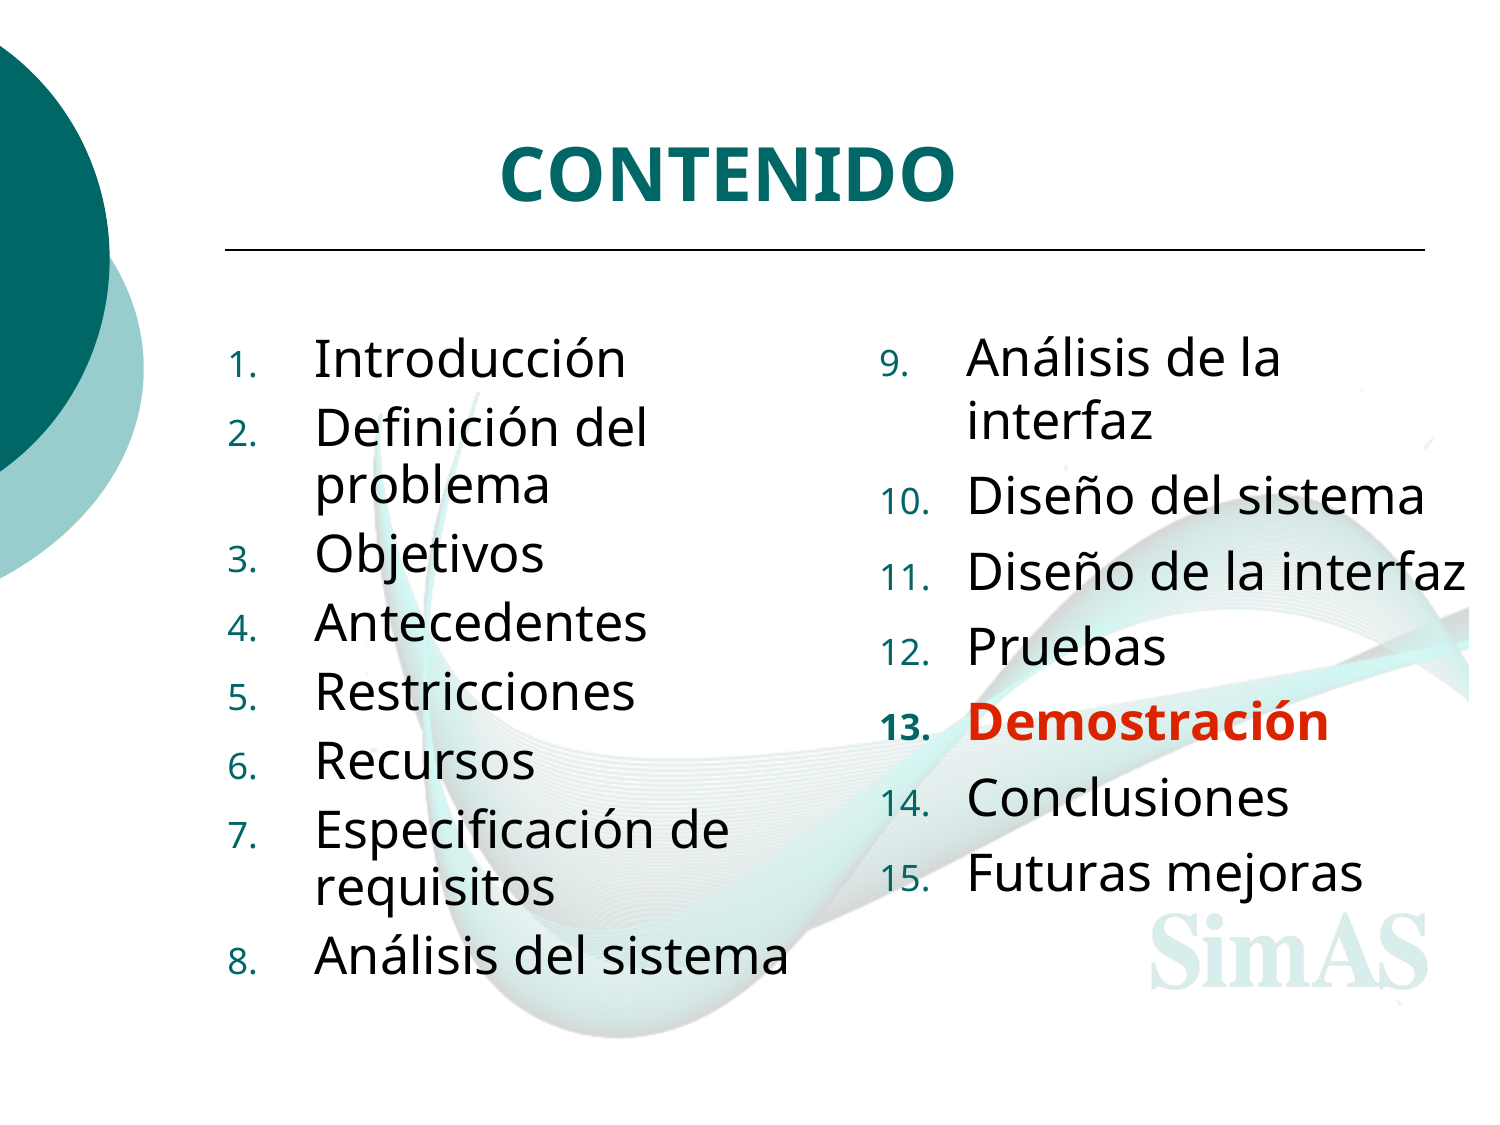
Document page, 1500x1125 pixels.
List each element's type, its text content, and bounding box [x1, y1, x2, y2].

list Introducción Definición del problema Objetivos Antecedentes Restricciones Recursos Especificación de requisitos Análisis del sistema [212, 325, 863, 1063]
list Análisis de la interfaz Diseño del sistema Diseño de la interfaz Pruebas Demostración Conclusiones Futuras mejoras [864, 317, 1499, 1040]
title CONTENIDO [484, 118, 1299, 225]
picture [366, 386, 1469, 1040]
